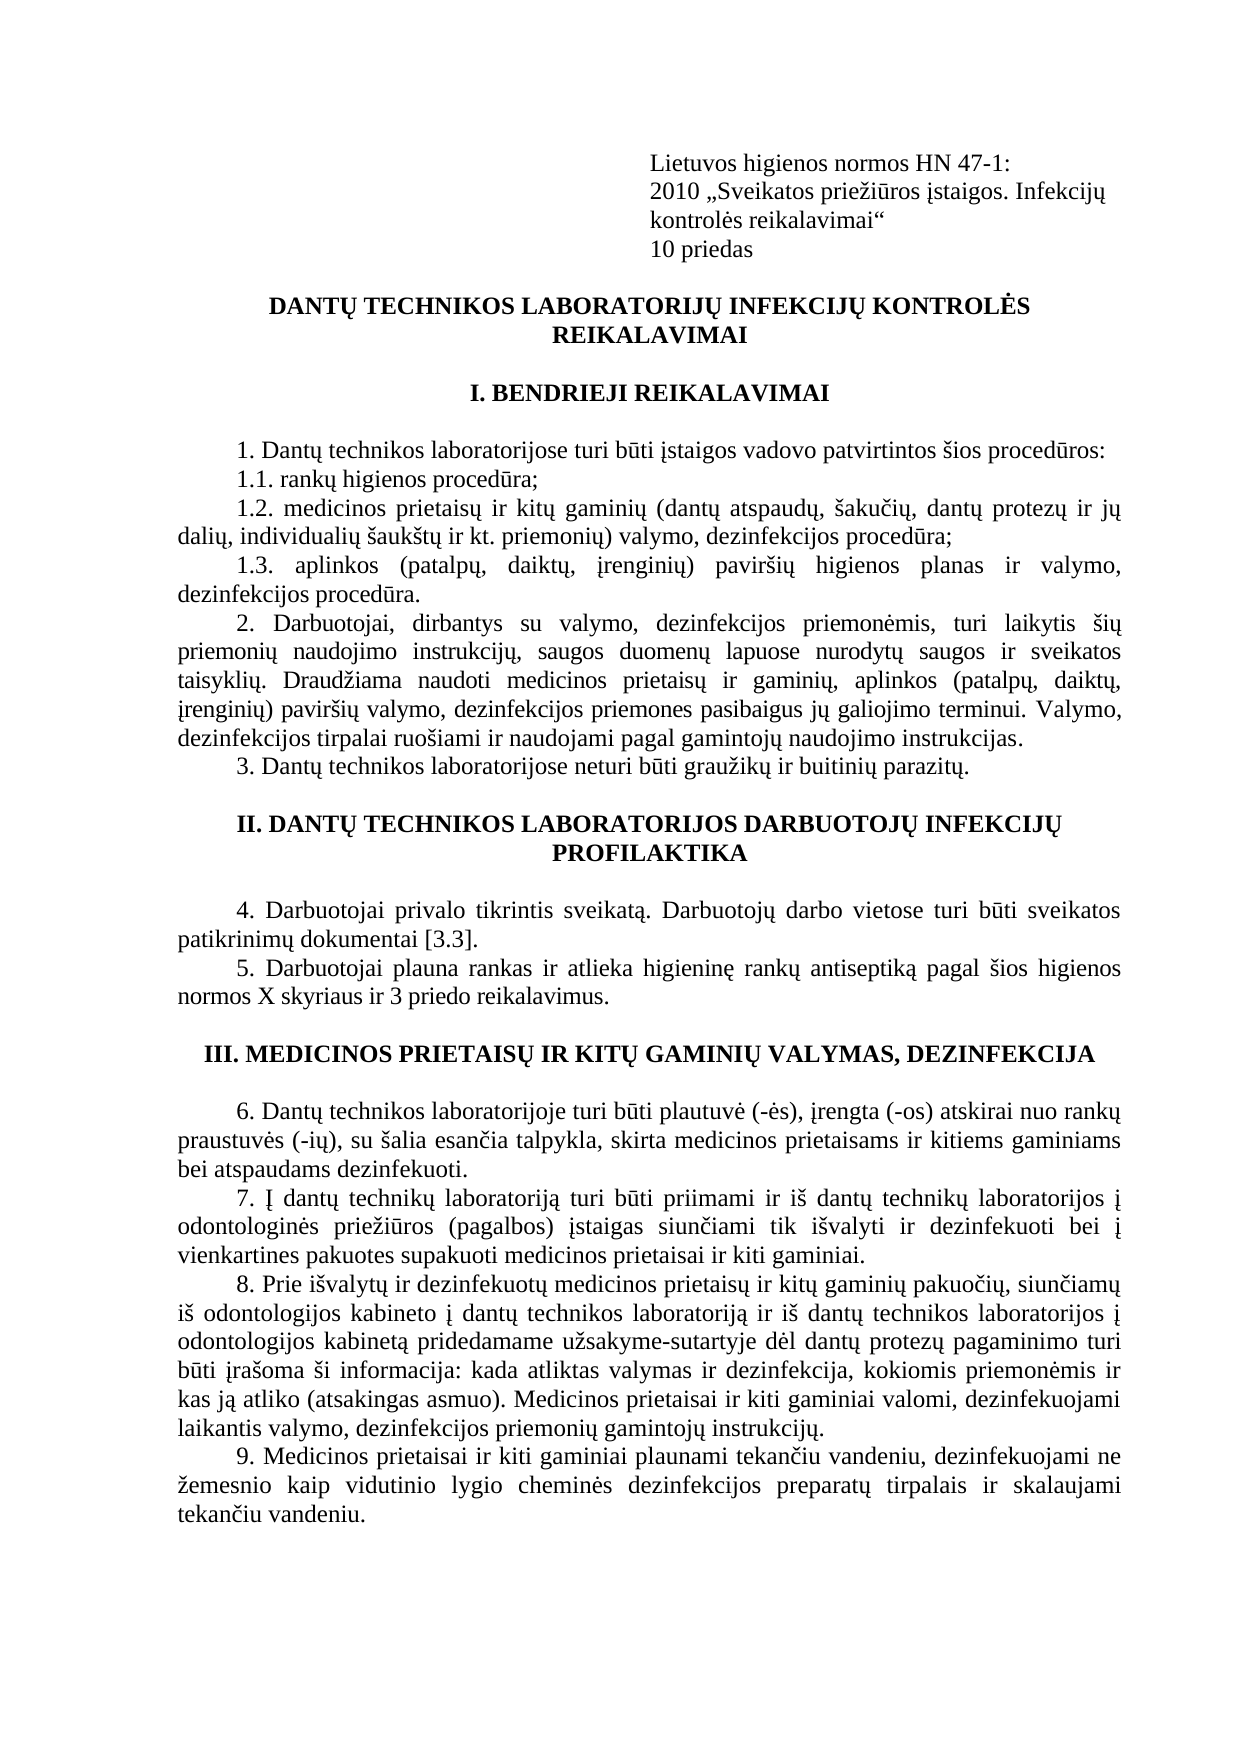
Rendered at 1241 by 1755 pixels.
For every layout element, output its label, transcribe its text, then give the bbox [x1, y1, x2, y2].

text 1.2. medicinos prietaisų ir kitų gaminių (dantų atspaudų, šakučių, dantų protezų ir jų dalių, individualių šaukštų ir kt. priemonių) valymo, dezinfekcijos procedūra; [177, 493, 1122, 550]
text 7. Į dantų technikų laboratoriją turi būti priimami ir iš dantų technikų laboratorijos į odontologinės priežiūros (pagalbos) įstaigas siunčiami tik išvalyti ir dezinfekuoti bei į vienkartines pakuotes supakuoti medicinos prietaisai ir kiti gaminiai. [177, 1183, 1122, 1269]
text 1.1. rankų higienos procedūra; [177, 464, 1122, 493]
text 1. Dantų technikos laboratorijose turi būti įstaigos vadovo patvirtintos šios procedūros: [177, 435, 1122, 464]
text DANTŲ TECHNIKOS LABORATORIJŲ INFEKCIJŲ KONTROLĖS REIKALAVIMAI [177, 291, 1122, 349]
text 10 priedas [649, 234, 1122, 263]
text 1.3. aplinkos (patalpų, daiktų, įrenginių) paviršių higienos planas ir valymo, dezinfekcijos procedūra. [177, 550, 1122, 608]
text 2010 „Sveikatos priežiūros įstaigos. Infekcijų [649, 176, 1122, 205]
text 2. Darbuotojai, dirbantys su valymo, dezinfekcijos priemonėmis, turi laikytis šių priemonių naudojimo instrukcijų, saugos duomenų lapuose nurodytų saugos ir sveikatos taisyklių. Draudžiama naudoti medicinos prietaisų ir gaminių, aplinkos (patalpų, daiktų, įrenginių) paviršių valymo, dezinfekcijos priemones pasibaigus jų galiojimo terminui. Valymo, dezinfekcijos tirpalai ruošiami ir naudojami pagal gamintojų naudojimo instrukcijas. [177, 608, 1122, 751]
text 6. Dantų technikos laboratorijoje turi būti plautuvė (-ės), įrengta (-os) atskirai nuo rankų praustuvės (-ių), su šalia esančia talpykla, skirta medicinos prietaisams ir kitiems gaminiams bei atspaudams dezinfekuoti. [177, 1096, 1122, 1183]
text 9. Medicinos prietaisai ir kiti gaminiai plaunami tekančiu vandeniu, dezinfekuojami ne žemesnio kaip vidutinio lygio cheminės dezinfekcijos preparatų tirpalais ir skalaujami tekančiu vandeniu. [177, 1441, 1122, 1528]
text III. MEDICINOS PRIETAISŲ IR KITŲ GAMINIŲ VALYMAS, DEZINFEKCIJA [177, 1039, 1122, 1068]
text I. BENDRIEJI REIKALAVIMAI [177, 378, 1122, 406]
text kontrolės reikalavimai“ [649, 205, 1122, 234]
text 4. Darbuotojai privalo tikrintis sveikatą. Darbuotojų darbo vietose turi būti sveikatos patikrinimų dokumentai [3.3]. [177, 895, 1122, 953]
text 8. Prie išvalytų ir dezinfekuotų medicinos prietaisų ir kitų gaminių pakuočių, siunčiamų iš odontologijos kabineto į dantų technikos laboratoriją ir iš dantų technikos laboratorijos į odontologijos kabinetą pridedamame užsakyme-sutartyje dėl dantų protezų pagaminimo turi būti įrašoma ši informacija: kada atliktas valymas ir dezinfekcija, kokiomis priemonėmis ir kas ją atliko (atsakingas asmuo). Medicinos prietaisai ir kiti gaminiai valomi, dezinfekuojami laikantis valymo, dezinfekcijos priemonių gamintojų instrukcijų. [177, 1269, 1122, 1441]
text II. DANTŲ TECHNIKOS LABORATORIJOS DARBUOTOJŲ INFEKCIJŲ PROFILAKTIKA [177, 809, 1122, 866]
text Lietuvos higienos normos HN 47-1: [649, 148, 1122, 176]
text 5. Darbuotojai plauna rankas ir atlieka higieninę rankų antiseptiką pagal šios higienos normos X skyriaus ir 3 priedo reikalavimus. [177, 953, 1122, 1010]
text 3. Dantų technikos laboratorijose neturi būti graužikų ir buitinių parazitų. [177, 751, 1122, 780]
